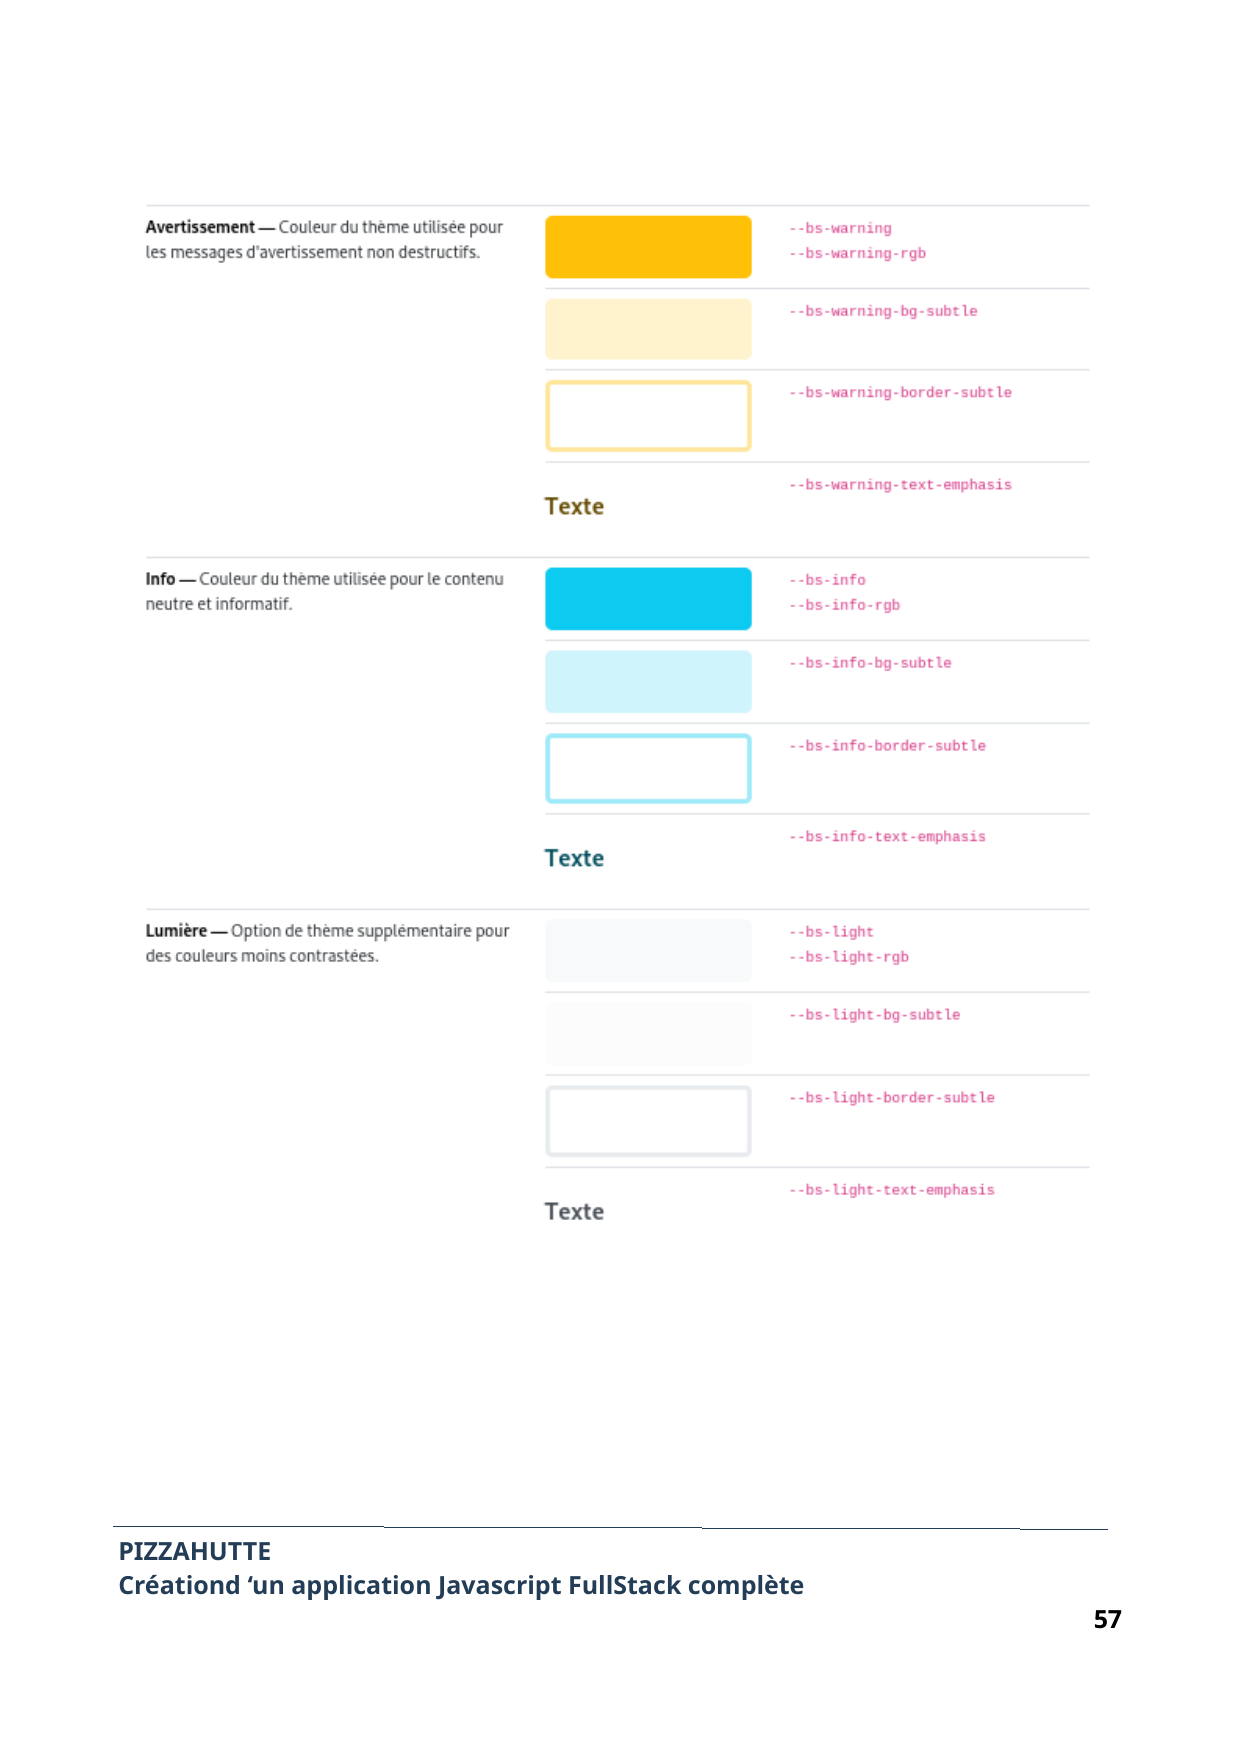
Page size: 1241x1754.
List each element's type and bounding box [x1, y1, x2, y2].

picture [114, 166, 1093, 1245]
